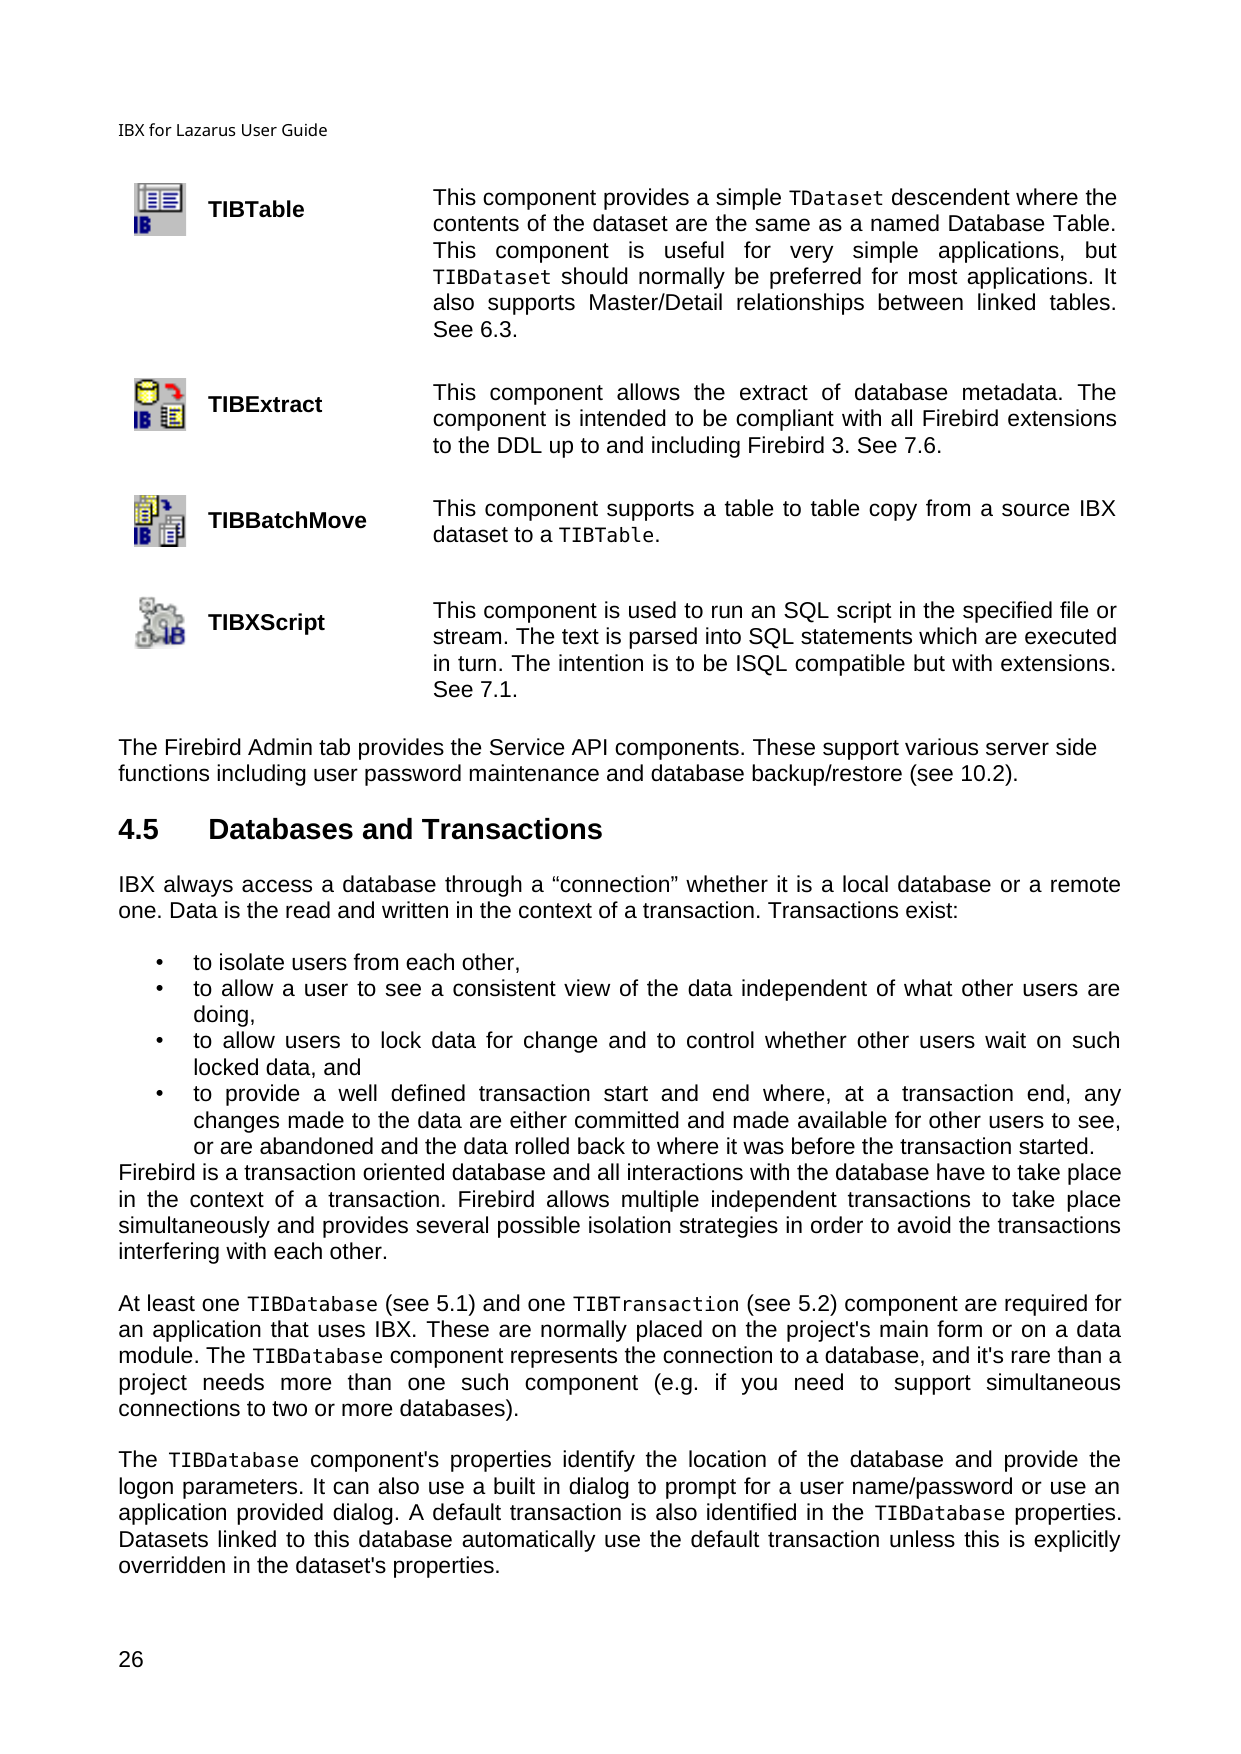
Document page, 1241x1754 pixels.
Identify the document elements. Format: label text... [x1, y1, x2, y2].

picture [134, 596, 187, 649]
list to allow a user to see a consistent view of the data independent of what other users are doing, [156, 975, 1122, 1027]
picture [134, 495, 187, 547]
list to provide a well defined transaction start and end where, at a transaction end, any changes made to the data are either committed and made available for other users to see, or are abandoned and the data rolled back to where it was before the transaction started. [156, 1080, 1122, 1159]
table_cell [118, 373, 202, 489]
table_cell [118, 489, 202, 591]
picture [134, 183, 187, 236]
table_cell This component supports a table to table copy from a source IBX dataset to a TIBTable. [427, 489, 1123, 591]
table_cell This component is used to run an SQL script in the specified file or stream. The text is parsed into SQL statements which are executed in turn. The intention is to be ISQL compatible but with extensions. See 7.1. [427, 591, 1123, 733]
subtitle Databases and Transactions [118, 812, 1122, 845]
text The Firebird Admin tab provides the Service API components. These support various server side functions including user password maintenance and database backup/restore (see 10.2). [118, 733, 1122, 786]
table_cell TIBBatchMove [202, 489, 427, 591]
picture [134, 378, 187, 431]
list to allow users to lock data for change and to control whether other users wait on such locked data, and [156, 1027, 1122, 1080]
text IBX always access a database through a “connection” whether it is a local database or a remote one. Data is the read and written in the context of a transaction. Transactions exist: [118, 871, 1122, 923]
table_cell [118, 178, 202, 373]
table_cell This component allows the extract of database metadata. The component is intended to be compliant with all Firebird extensions to the DDL up to and including Firebird 3. See 7.6. [427, 373, 1123, 489]
text At least one TIBDatabase (see 5.1) and one TIBTransaction (see 5.2) component are required for an application that uses IBX. These are normally placed on the project's main form or on a data module. The TIBDatabase component represents the connection to a database, and it's rare than a project needs more than one such component (e.g. if you need to support simultaneous connections to two or more databases). [118, 1290, 1122, 1421]
table_cell TIBExtract [202, 373, 427, 489]
table_cell TIBXScript [202, 591, 427, 733]
table_cell TIBTable [202, 178, 427, 373]
text The TIBDatabase component's properties identify the location of the database and provide the logon parameters. It can also use a built in dialog to prompt for a user name/password or use an application provided dialog. A default transaction is also identified in the TIBDatabase properties. Datasets linked to this database automatically use the default transaction unless this is explicitly overridden in the dataset's properties. [118, 1446, 1122, 1578]
text Firebird is a transaction oriented database and all interactions with the database have to take place in the context of a transaction. Firebird allows multiple independent transactions to take place simultaneously and provides several possible isolation strategies in order to avoid the transactions interfering with each other. [118, 1159, 1122, 1265]
table_cell This component provides a simple TDataset descendent where the contents of the dataset are the same as a named Database Table. This component is useful for very simple applications, but TIBDataset should normally be preferred for most applications. It also supports Master/Detail relationships between linked tables. See 6.3. [427, 178, 1123, 373]
list to isolate users from each other, [156, 948, 1122, 975]
table_cell [118, 591, 202, 733]
